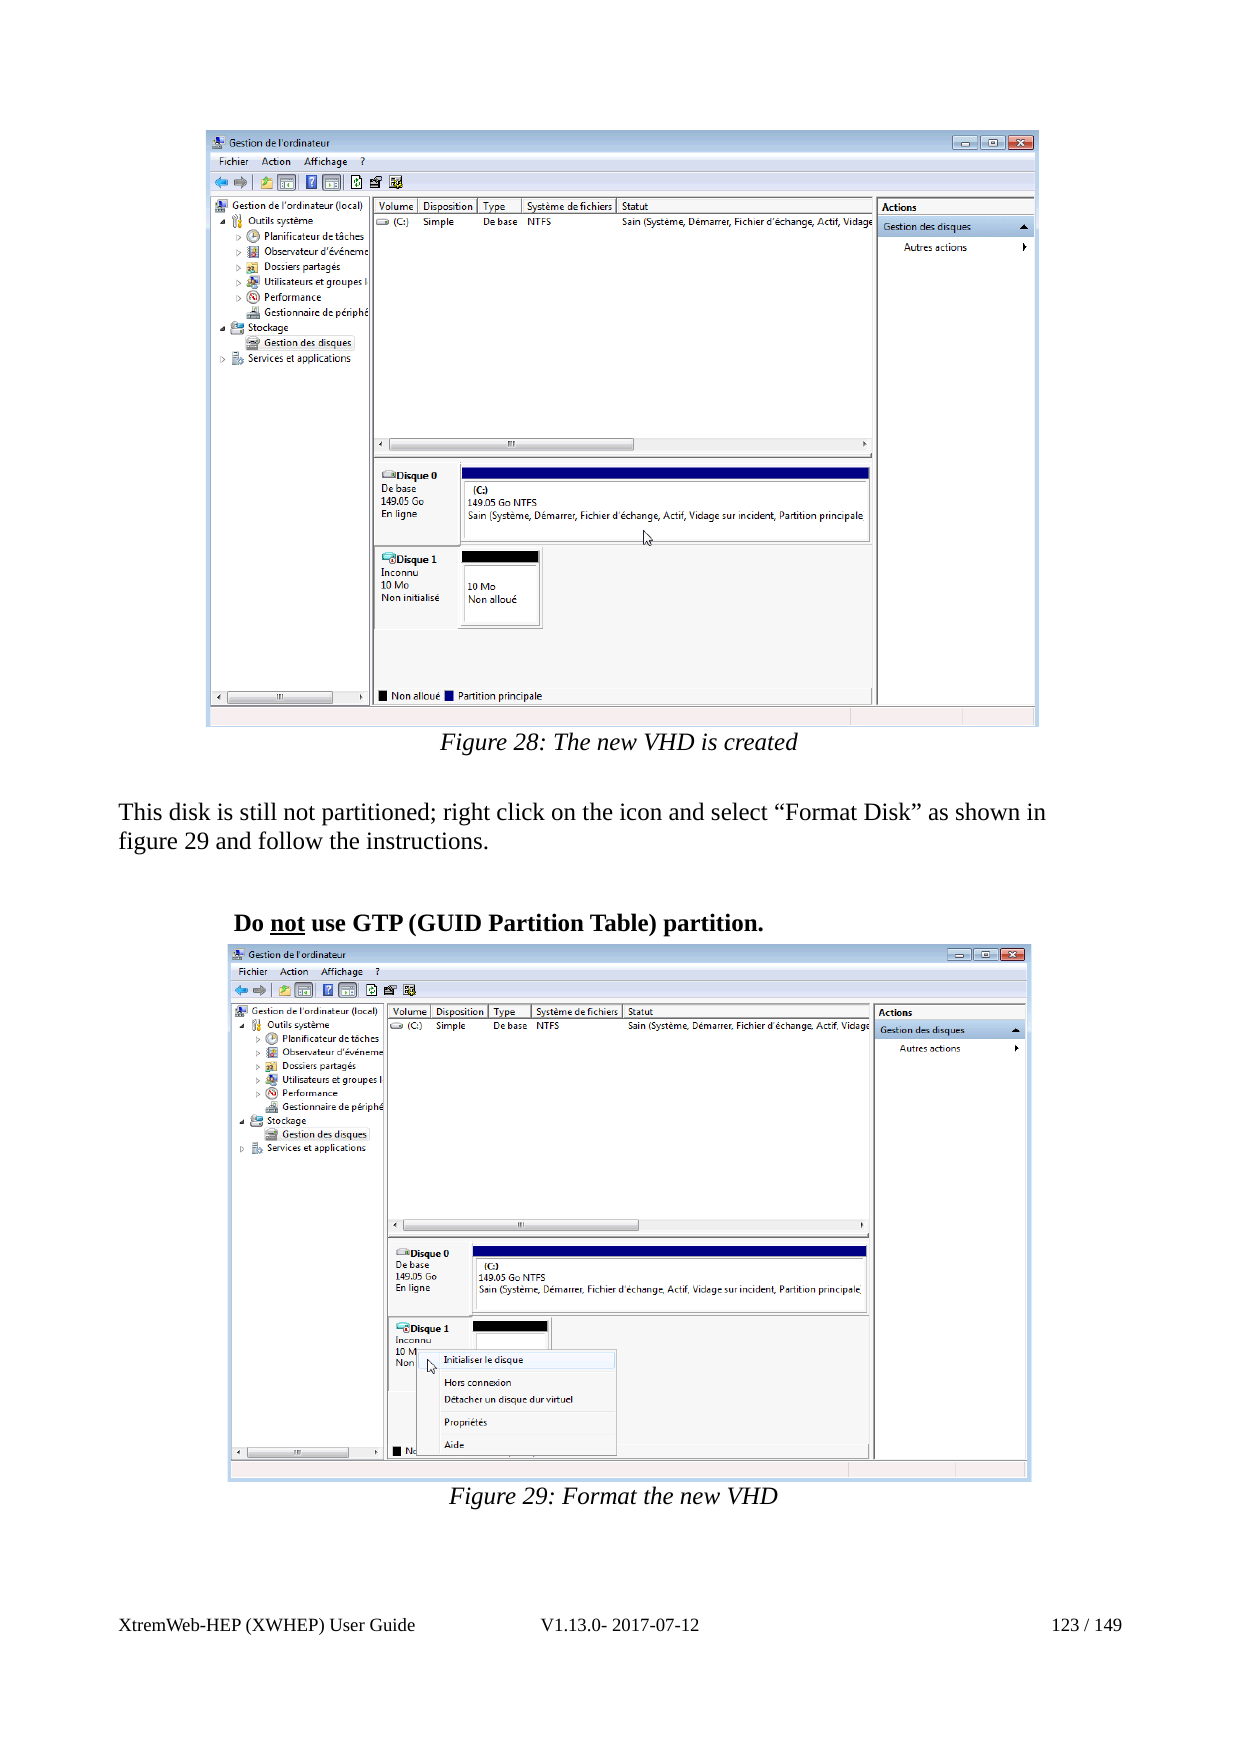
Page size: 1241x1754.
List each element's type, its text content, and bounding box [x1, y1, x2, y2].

text This disk is still not partitioned; right click on the icon and select “Format Disk” as shown in figure 29 and follow the instructions. [118, 797, 1122, 854]
text Do not use GTP (GUID Partition Table) partition. [233, 908, 1004, 937]
text Figure 29: Format the new VHD [242, 1482, 987, 1510]
picture [227, 944, 1032, 1482]
text Figure 28: The new VHD is created [118, 724, 1122, 756]
picture [205, 130, 1039, 727]
